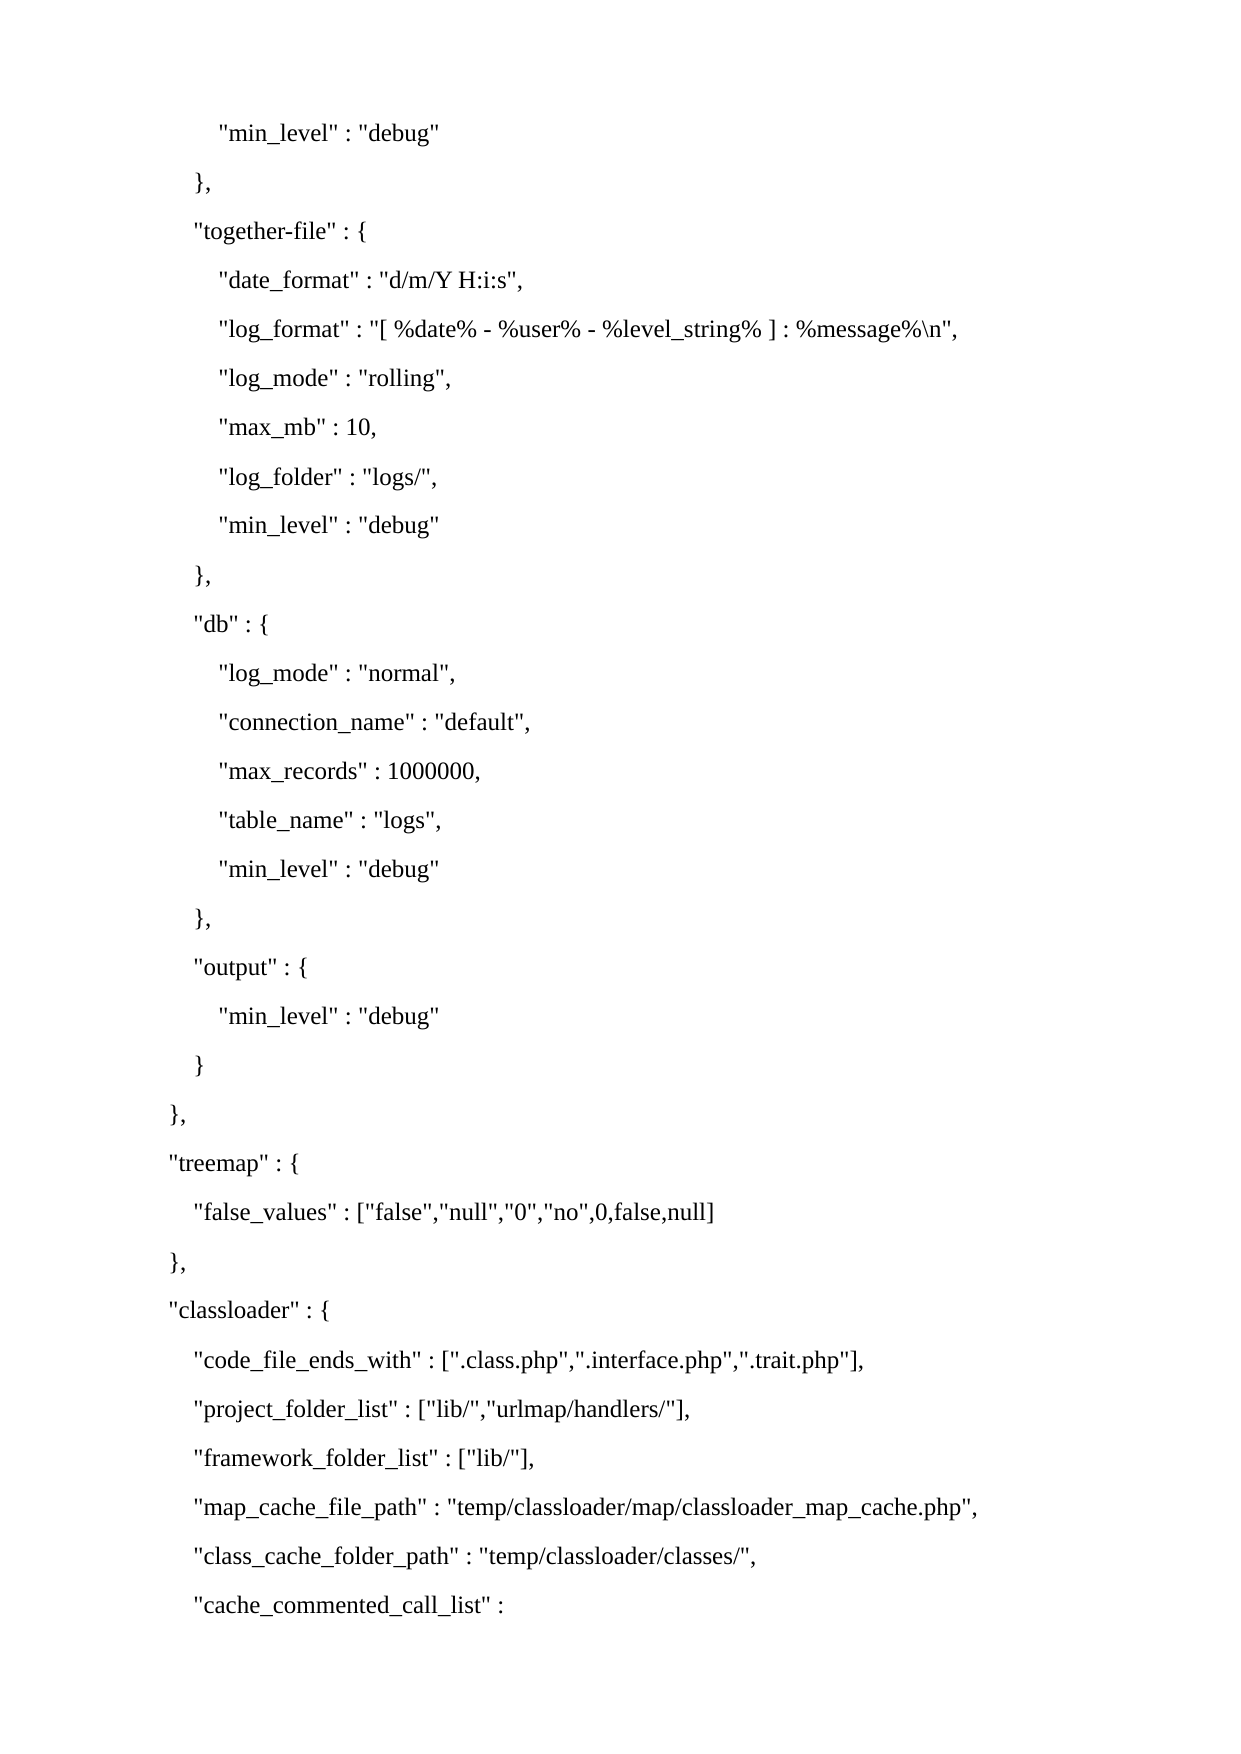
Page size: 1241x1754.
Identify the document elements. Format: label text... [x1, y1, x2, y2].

text "table_name" : "logs", [118, 805, 1122, 834]
text "classloader" : { [118, 1296, 1122, 1324]
text }, [118, 903, 1122, 932]
text "class_cache_folder_path" : "temp/classloader/classes/", [118, 1541, 1122, 1570]
text "log_format" : "[ %date% - %user% - %level_string% ] : %message%\n", [118, 314, 1122, 343]
text "log_folder" : "logs/", [118, 462, 1122, 490]
text "output" : { [118, 952, 1122, 981]
text "log_mode" : "rolling", [118, 363, 1122, 392]
text }, [118, 1247, 1122, 1275]
text "min_level" : "debug" [118, 118, 1122, 147]
text "max_records" : 1000000, [118, 756, 1122, 785]
text "project_folder_list" : ["lib/","urlmap/handlers/"], [118, 1394, 1122, 1422]
text "treemap" : { [118, 1148, 1122, 1177]
text }, [118, 560, 1122, 588]
text "framework_folder_list" : ["lib/"], [118, 1443, 1122, 1472]
text "date_format" : "d/m/Y H:i:s", [118, 265, 1122, 294]
text }, [118, 1099, 1122, 1128]
text }, [118, 167, 1122, 196]
text "min_level" : "debug" [118, 854, 1122, 883]
text "db" : { [118, 609, 1122, 637]
text "code_file_ends_with" : [".class.php",".interface.php",".trait.php"], [118, 1345, 1122, 1373]
text "min_level" : "debug" [118, 1001, 1122, 1030]
text "max_mb" : 10, [118, 412, 1122, 441]
text "min_level" : "debug" [118, 511, 1122, 539]
text "connection_name" : "default", [118, 707, 1122, 736]
text "together-file" : { [118, 216, 1122, 245]
text } [118, 1050, 1122, 1079]
text "log_mode" : "normal", [118, 658, 1122, 687]
text "false_values" : ["false","null","0","no",0,false,null] [118, 1197, 1122, 1226]
text "cache_commented_call_list" : [118, 1590, 1122, 1619]
text "map_cache_file_path" : "temp/classloader/map/classloader_map_cache.php", [118, 1492, 1122, 1521]
